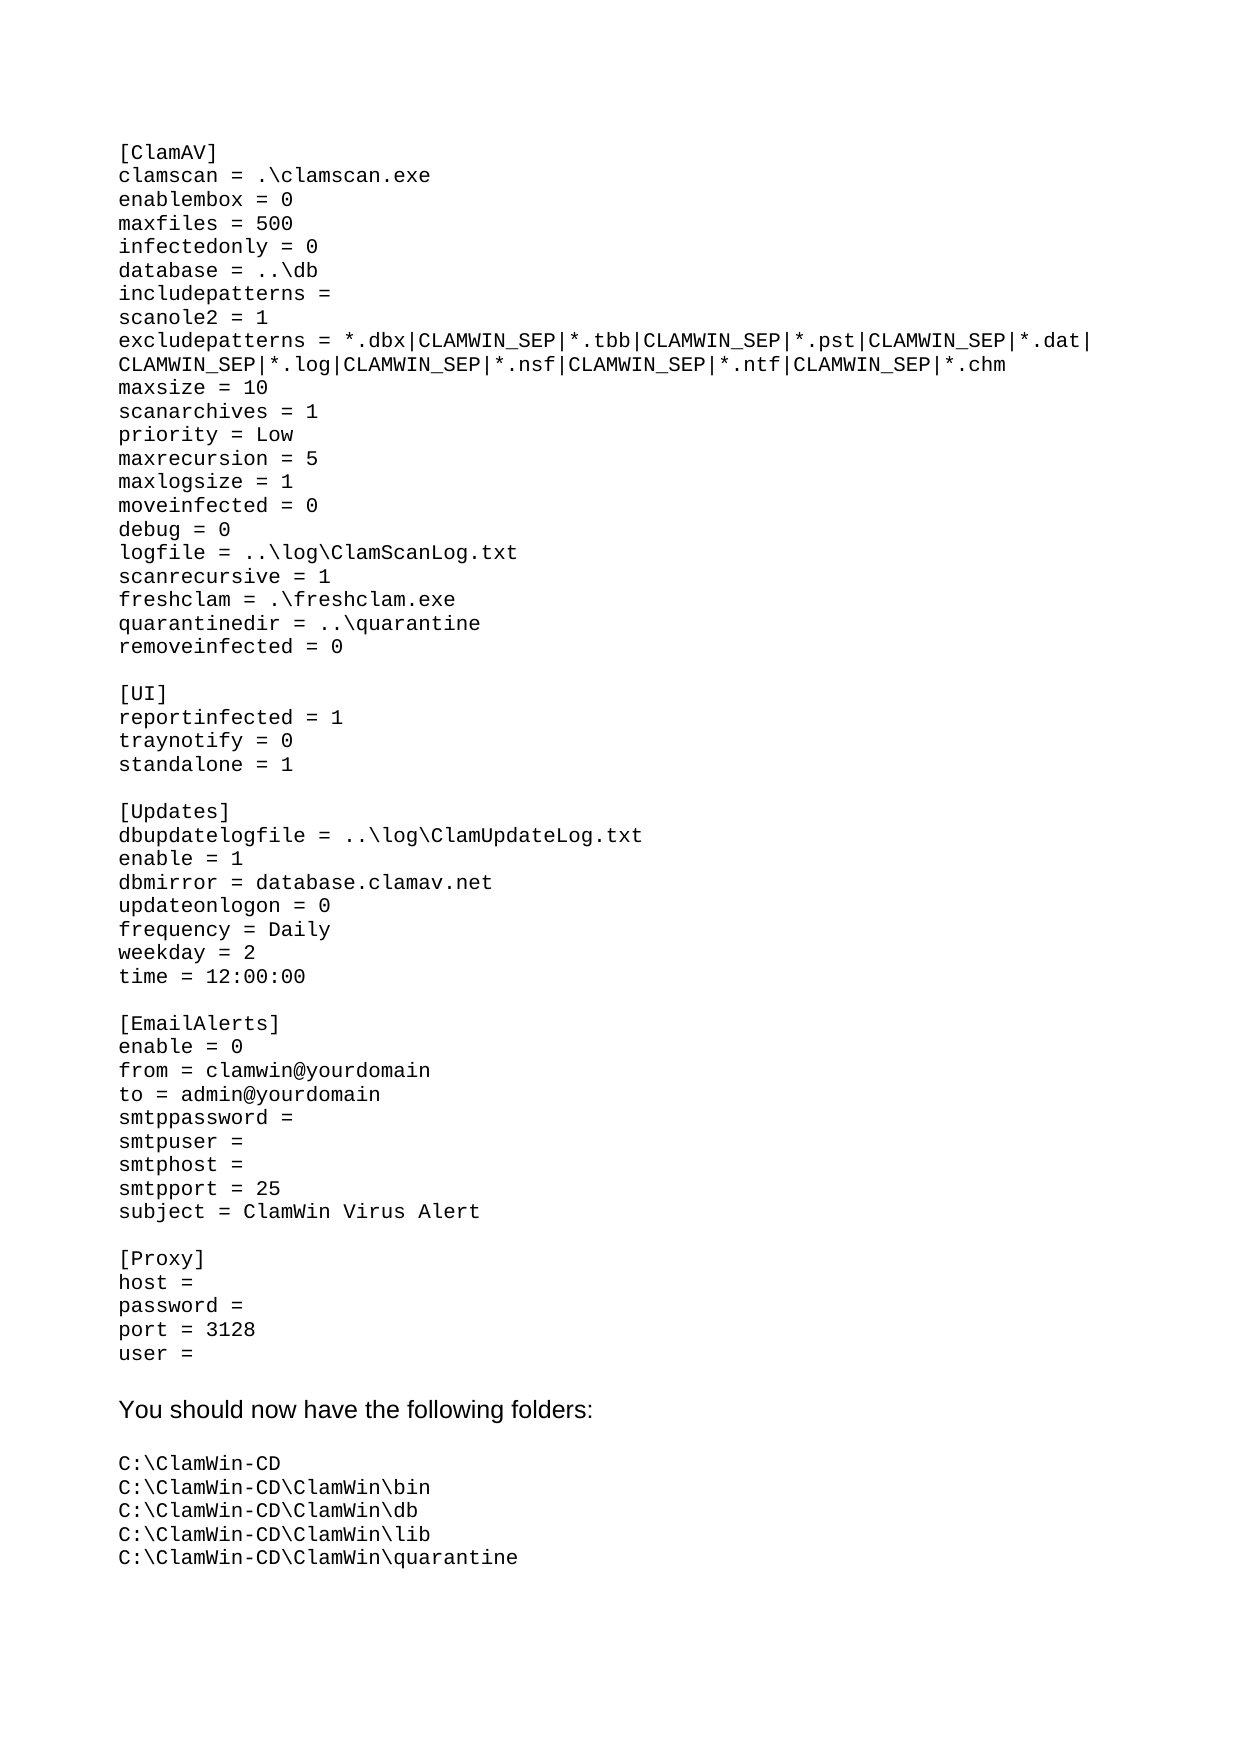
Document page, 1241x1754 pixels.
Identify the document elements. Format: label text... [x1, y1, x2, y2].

text maxfiles = 500 [118, 213, 1122, 236]
text scanarchives = 1 [118, 401, 1122, 424]
text maxrecursion = 5 [118, 448, 1122, 472]
text C:\ClamWin-CD\ClamWin\quarantine [118, 1547, 1122, 1571]
text C:\ClamWin-CD [118, 1453, 1122, 1477]
text dbupdatelogfile = ..\log\ClamUpdateLog.txt [118, 825, 1122, 848]
text smtpuser = [118, 1131, 1122, 1154]
text scanrecursive = 1 [118, 566, 1122, 589]
text [EmailAlerts] [118, 1013, 1122, 1037]
text password = [118, 1296, 1122, 1319]
text C:\ClamWin-CD\ClamWin\lib [118, 1524, 1122, 1547]
text C:\ClamWin-CD\ClamWin\db [118, 1500, 1122, 1524]
text scanole2 = 1 [118, 307, 1122, 330]
text removeinfected = 0 [118, 636, 1122, 660]
text time = 12:00:00 [118, 966, 1122, 989]
text logfile = ..\log\ClamScanLog.txt [118, 542, 1122, 566]
text priority = Low [118, 424, 1122, 448]
text subject = ClamWin Virus Alert [118, 1201, 1122, 1225]
text enable = 0 [118, 1037, 1122, 1060]
text C:\ClamWin-CD\ClamWin\bin [118, 1477, 1122, 1500]
text reportinfected = 1 [118, 707, 1122, 731]
text frequency = Daily [118, 919, 1122, 942]
text smtpport = 25 [118, 1178, 1122, 1201]
text debug = 0 [118, 519, 1122, 542]
text smtphost = [118, 1154, 1122, 1178]
text smtppassword = [118, 1107, 1122, 1131]
text enablembox = 0 [118, 189, 1122, 213]
text weekday = 2 [118, 942, 1122, 966]
text [UI] [118, 683, 1122, 707]
text user = [118, 1343, 1122, 1366]
text traynotify = 0 [118, 731, 1122, 754]
text excludepatterns = *.dbx|CLAMWIN_SEP|*.tbb|CLAMWIN_SEP|*.pst|CLAMWIN_SEP|*.dat|CLAMWIN_SEP|*.log|CLAMWIN_SEP|*.nsf|CLAMWIN_SEP|*.ntf|CLAMWIN_SEP|*.chm [118, 330, 1122, 377]
text maxsize = 10 [118, 377, 1122, 401]
text freshclam = .\freshclam.exe [118, 589, 1122, 613]
text dbmirror = database.clamav.net [118, 872, 1122, 895]
text includepatterns = [118, 283, 1122, 307]
text moveinfected = 0 [118, 495, 1122, 519]
text You should now have the following folders: [118, 1396, 1122, 1424]
text port = 3128 [118, 1319, 1122, 1343]
text [Updates] [118, 801, 1122, 825]
text from = clamwin@yourdomain [118, 1060, 1122, 1084]
text host = [118, 1272, 1122, 1296]
text quarantinedir = ..\quarantine [118, 613, 1122, 636]
text [ClamAV] [118, 142, 1122, 166]
text [Proxy] [118, 1248, 1122, 1272]
text clamscan = .\clamscan.exe [118, 166, 1122, 189]
text database = ..\db [118, 260, 1122, 283]
text infectedonly = 0 [118, 236, 1122, 260]
text updateonlogon = 0 [118, 895, 1122, 919]
text standalone = 1 [118, 754, 1122, 778]
text maxlogsize = 1 [118, 472, 1122, 495]
text enable = 1 [118, 848, 1122, 872]
text to = admin@yourdomain [118, 1084, 1122, 1107]
